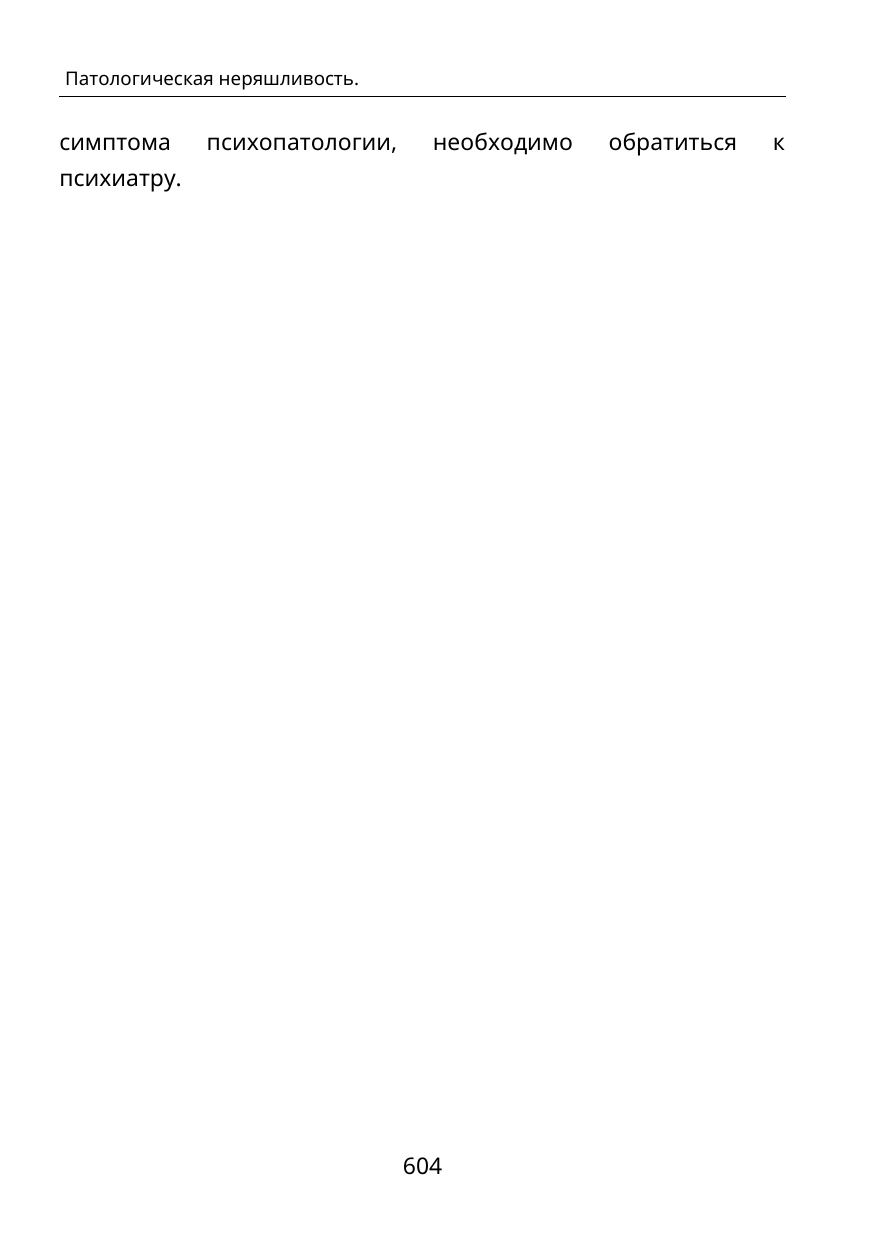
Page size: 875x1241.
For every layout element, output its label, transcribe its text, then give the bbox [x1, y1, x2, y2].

text симптома психопатологии, необходимо обратиться к психиатру. [59, 126, 786, 193]
